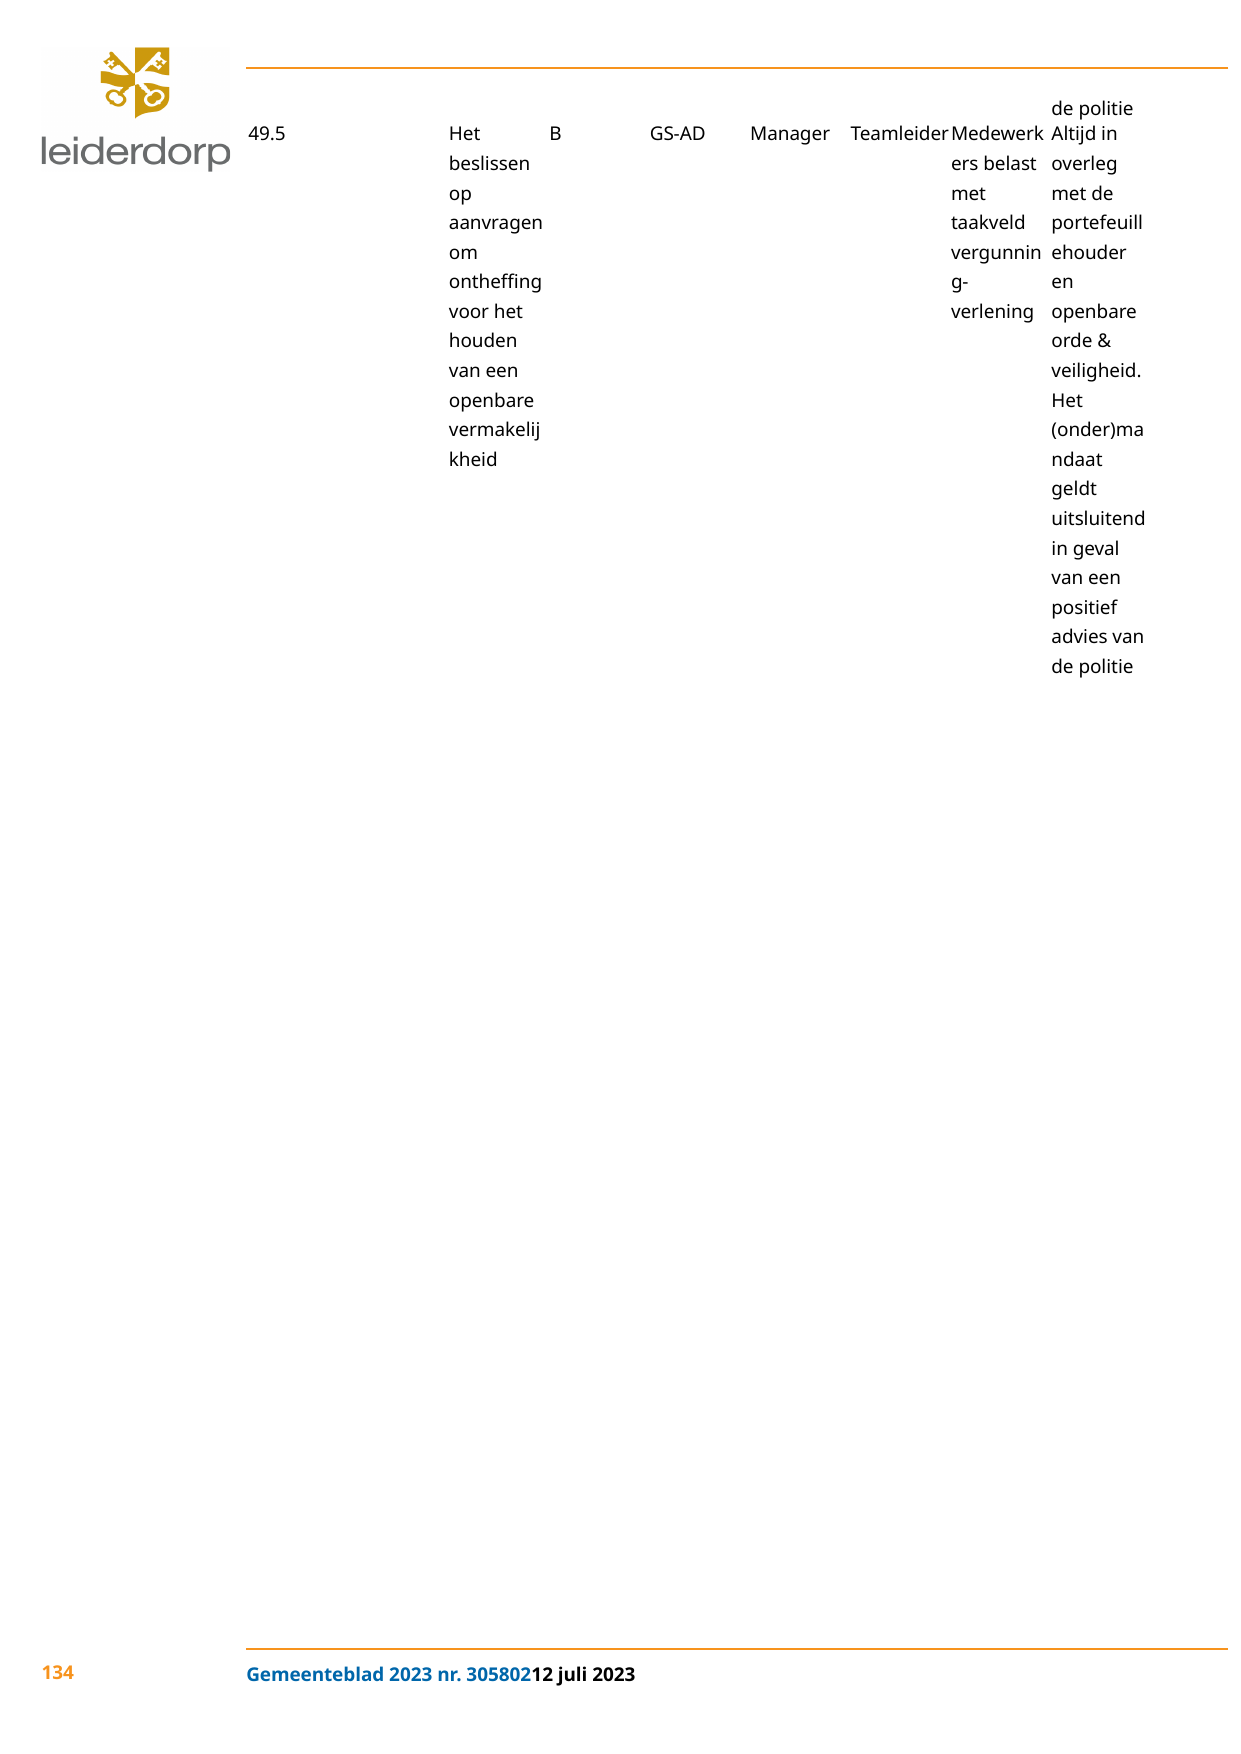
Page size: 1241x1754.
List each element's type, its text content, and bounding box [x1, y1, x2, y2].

table_cell Het beslissen op aanvragen om ontheffing voor het houden van een openbare vermakelijkheid [449, 121, 549, 679]
table_cell Manager [750, 121, 850, 679]
table_cell [750, 95, 850, 121]
table_cell [850, 95, 951, 121]
table_cell GS-AD [650, 121, 750, 679]
table_cell [549, 95, 649, 121]
table_cell [348, 95, 449, 121]
table_cell [248, 95, 348, 121]
table_cell Medewerkers belast met taakveld vergunning-verlening [951, 121, 1051, 679]
table_cell 49.5 [248, 121, 348, 679]
table_cell [348, 121, 449, 679]
table_cell Altijd in overleg met de portefeuillehouder en openbare orde & veiligheid. Het (onder)mandaat geldt uitsluitend in geval van een positief advies van de politie [1051, 121, 1152, 679]
table_cell de politie [1051, 95, 1152, 121]
table_cell [449, 95, 549, 121]
table_cell [650, 95, 750, 121]
table_cell B [549, 121, 649, 679]
table_cell Teamleider [850, 121, 951, 679]
picture [41, 47, 231, 172]
table_cell [951, 95, 1051, 121]
